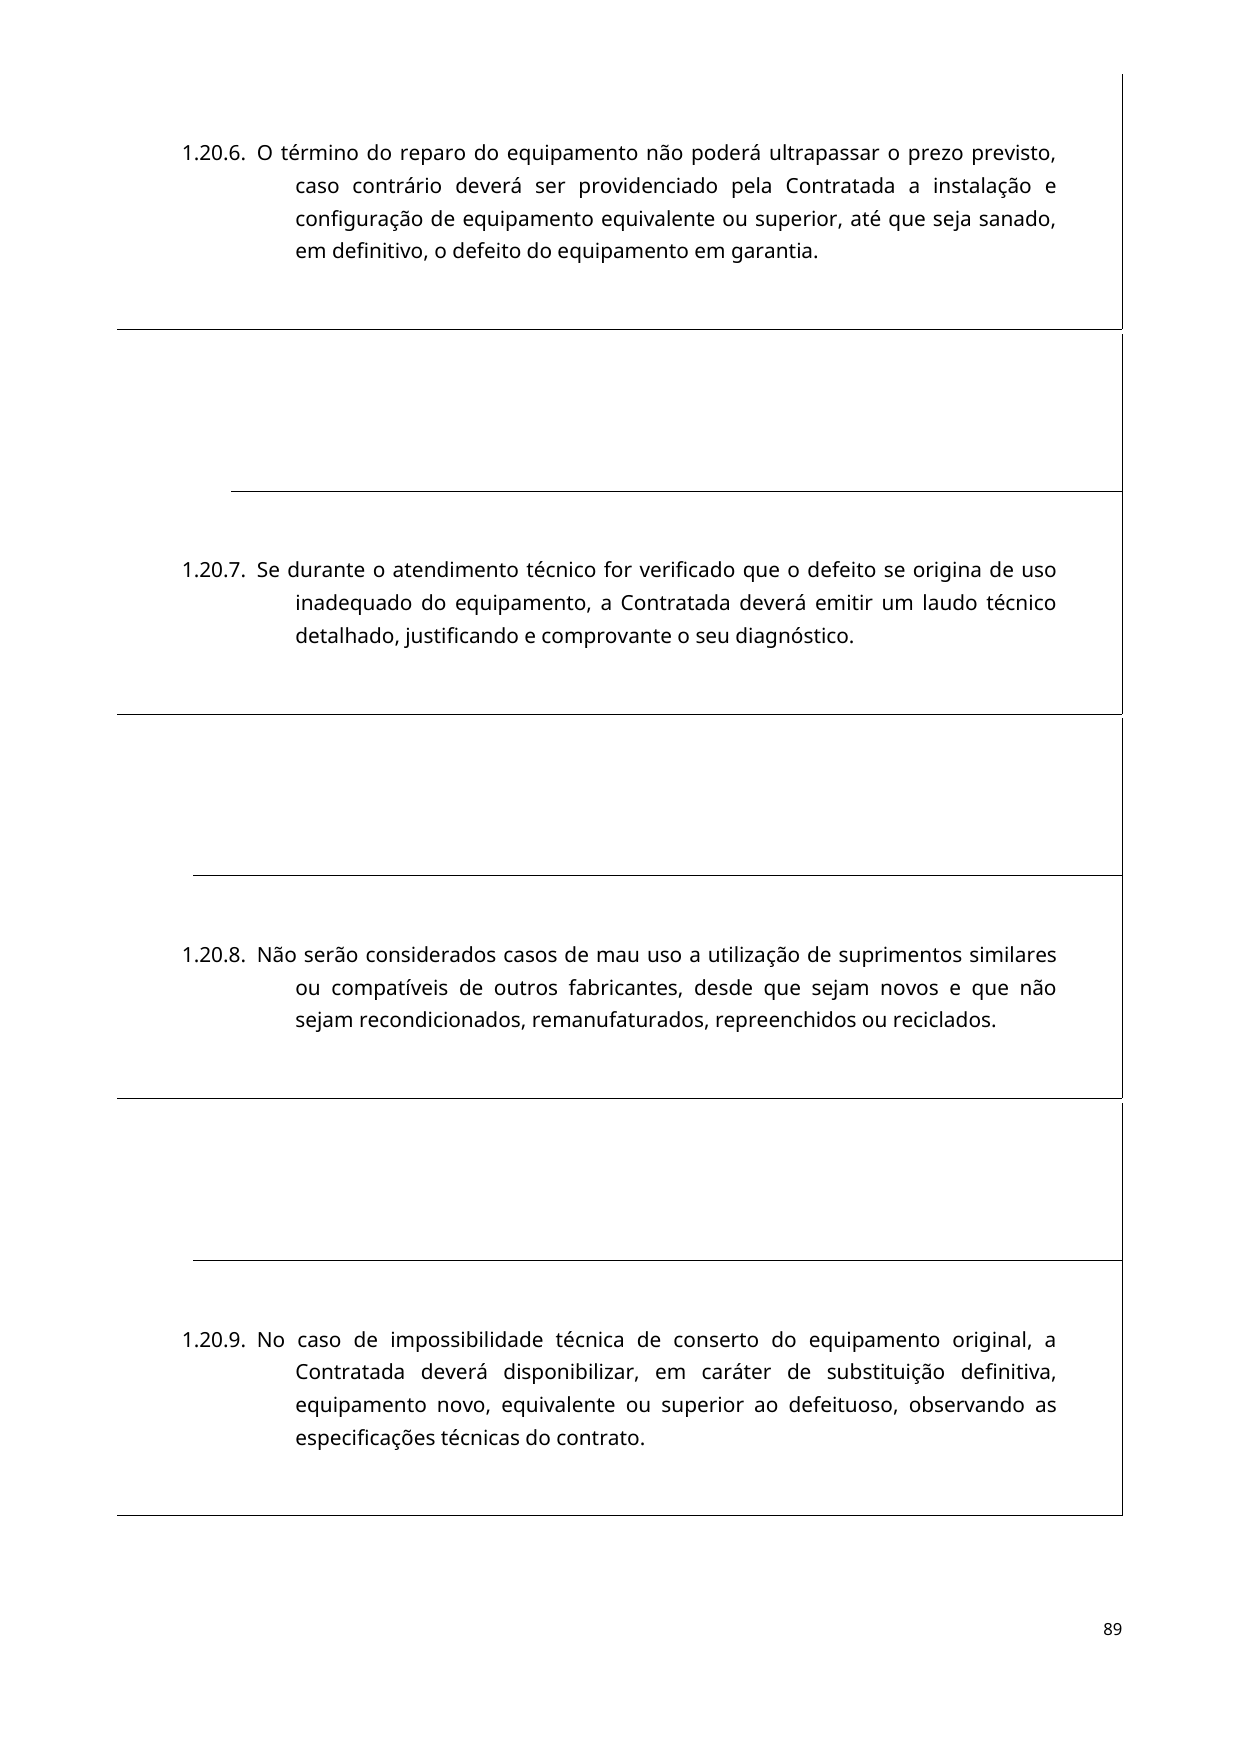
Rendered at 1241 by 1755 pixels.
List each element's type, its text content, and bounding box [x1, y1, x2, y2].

list Não serão considerados casos de mau uso a utilização de suprimentos similares ou compatíveis de outros fabricantes, desde que sejam novos e que não sejam recondicionados, remanufaturados, repreenchidos ou reciclados. [117, 876, 1122, 1098]
list Se durante o atendimento técnico for verificado que o defeito se origina de uso inadequado do equipamento, a Contratada deverá emitir um laudo técnico detalhado, justificando e comprovante o seu diagnóstico. [117, 491, 1122, 714]
list No caso de impossibilidade técnica de conserto do equipamento original, a Contratada deverá disponibilizar, em caráter de substituição definitiva, equipamento novo, equivalente ou superior ao defeituoso, observando as especificações técnicas do contrato. [117, 1260, 1122, 1515]
list O término do reparo do equipamento não poderá ultrapassar o prezo previsto, caso contrário deverá ser providenciado pela Contratada a instalação e configuração de equipamento equivalente ou superior, até que seja sanado, em definitivo, o defeito do equipamento em garantia. [117, 74, 1122, 329]
